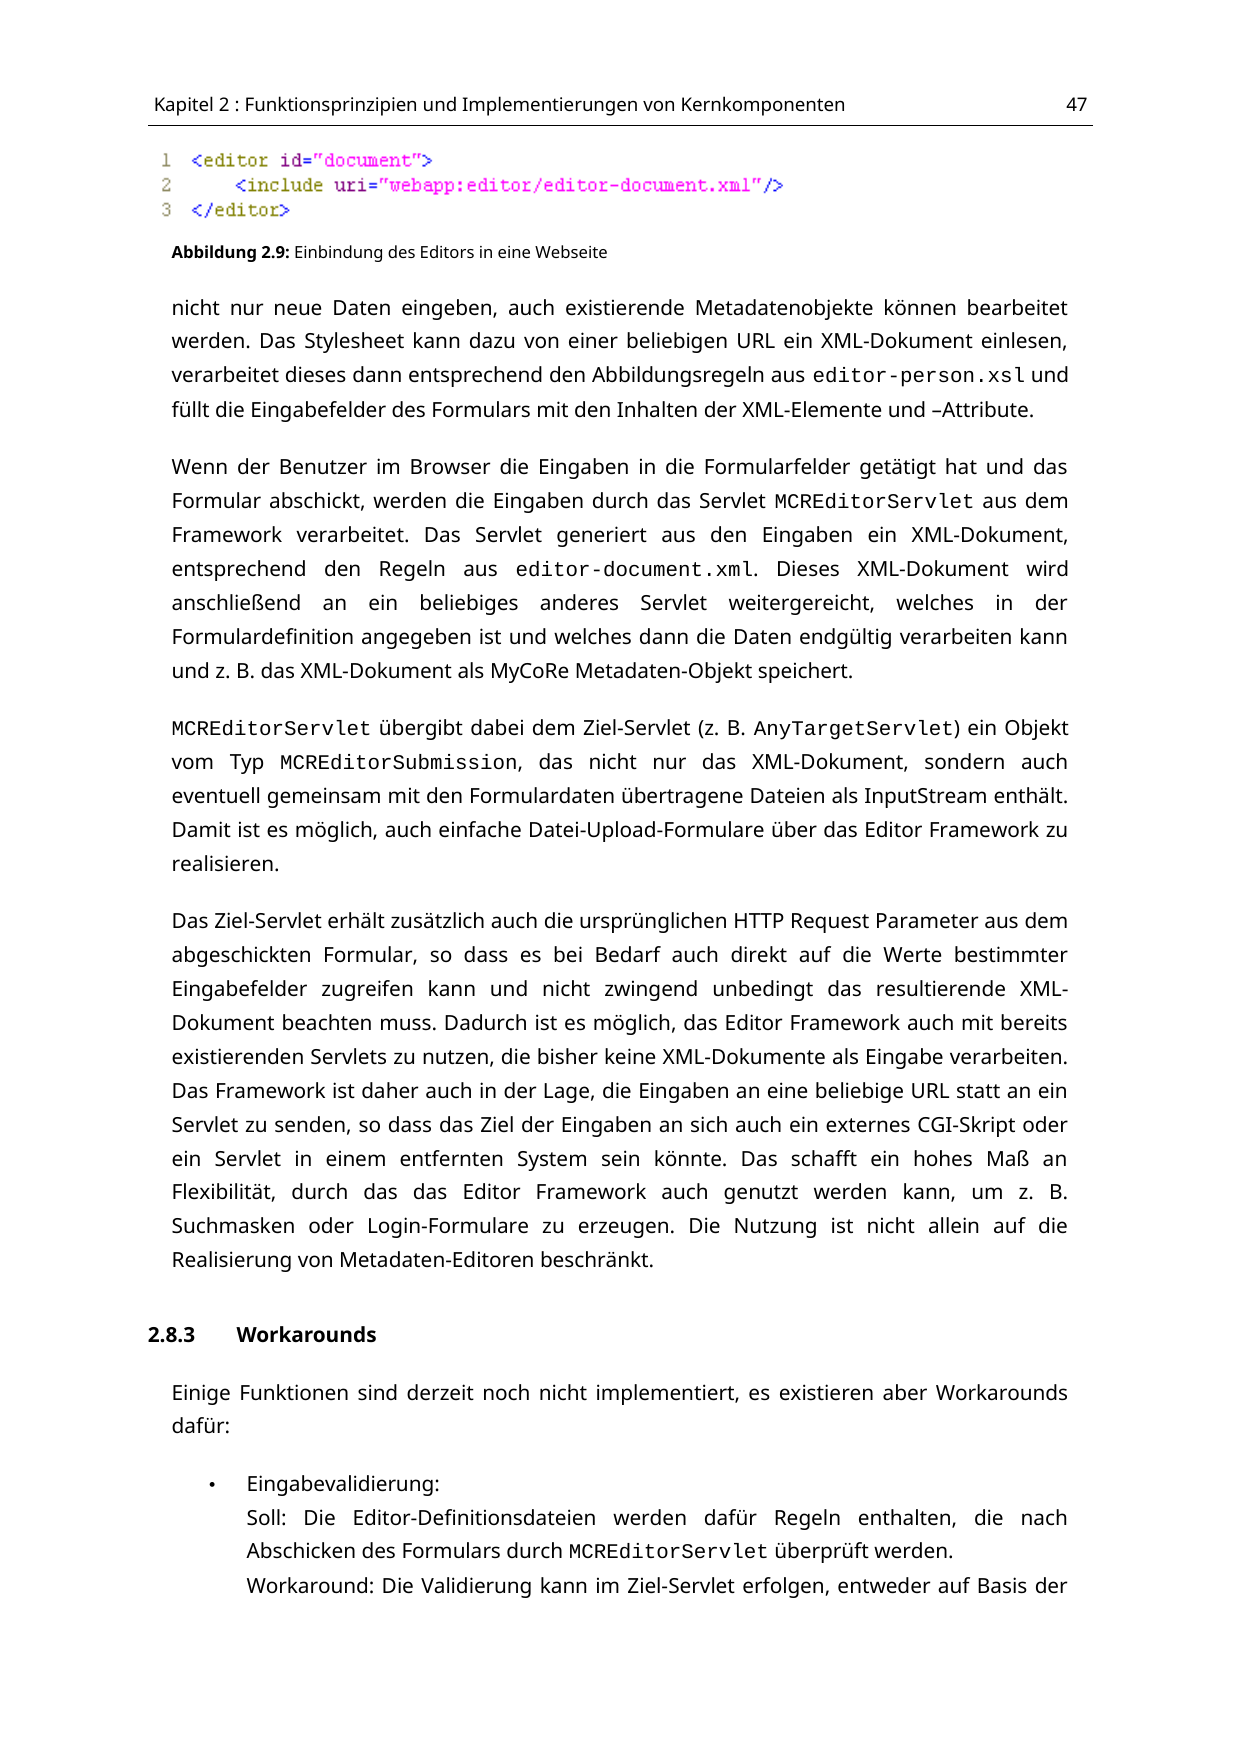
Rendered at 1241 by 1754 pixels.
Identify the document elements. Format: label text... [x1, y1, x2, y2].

text nicht nur neue Daten eingeben, auch existierende Metadatenobjekte können bearbeitet werden. Das Stylesheet kann dazu von einer beliebigen URL ein XML-Dokument einlesen, verarbeitet dieses dann entsprechend den Abbildungsregeln aus editor-person.xsl und füllt die Eingabefelder des Formulars mit den Inhalten der XML-Elemente und –Attribute. [148, 148, 1069, 423]
text Das Ziel-Servlet erhält zusätzlich auch die ursprünglichen HTTP Request Parameter aus dem abgeschickten Formular, so dass es bei Bedarf auch direkt auf die Werte bestimmter Eingabefelder zugreifen kann und nicht zwingend unbedingt das resultierende XML-Dokument beachten muss. Dadurch ist es möglich, das Editor Framework auch mit bereits existierenden Servlets zu nutzen, die bisher keine XML-Dokumente als Eingabe verarbeiten. Das Framework ist daher auch in der Lage, die Eingaben an eine beliebige URL statt an ein Servlet zu senden, so dass das Ziel der Eingaben an sich auch ein externes CGI-Skript oder ein Servlet in einem entfernten System sein könnte. Das schafft ein hohes Maß an Flexibilität, durch das das Editor Framework auch genutzt werden kann, um z. B. Suchmasken oder Login-Formulare zu erzeugen. Die Nutzung ist nicht allein auf die Realisierung von Metadaten-Editoren beschränkt. [171, 907, 1069, 1273]
text MCREditorServlet übergibt dabei dem Ziel-Servlet (z. B. AnyTargetServlet) ein Objekt vom Typ MCREditorSubmission, das nicht nur das XML-Dokument, sondern auch eventuell gemeinsam mit den Formulardaten übertragene Dateien als InputStream enthält. Damit ist es möglich, auch einfache Datei-Upload-Formulare über das Editor Framework zu realisieren. [171, 713, 1069, 877]
subtitle Workarounds [148, 1320, 1092, 1348]
text Einige Funktionen sind derzeit noch nicht implementiert, es existieren aber Workarounds dafür: [171, 1378, 1069, 1440]
text Abbildung 2.9: Einbindung des Editors in eine Webseite [171, 225, 769, 263]
text Wenn der Benutzer im Browser die Eingaben in die Formularfelder getätigt hat und das Formular abschickt, werden die Eingaben durch das Servlet MCREditorServlet aus dem Framework verarbeitet. Das Servlet generiert aus den Eingaben ein XML-Dokument, entsprechend den Regeln aus editor-document.xml. Dieses XML-Dokument wird anschließend an ein beliebiges anderes Servlet weitergereicht, welches in der Formulardefinition angegeben ist und welches dann die Daten endgültig verarbeiten kann und z. B. das XML-Dokument als MyCoRe Metadaten-Objekt speichert. [171, 452, 1069, 684]
list Eingabevalidierung: Soll: Die Editor-Definitionsdateien werden dafür Regeln enthalten, die nach Abschicken des Formulars durch MCREditorServlet überprüft werden. Workaround: Die Validierung kann im Ziel-Servlet erfolgen, entweder auf Basis der [209, 1469, 1069, 1599]
